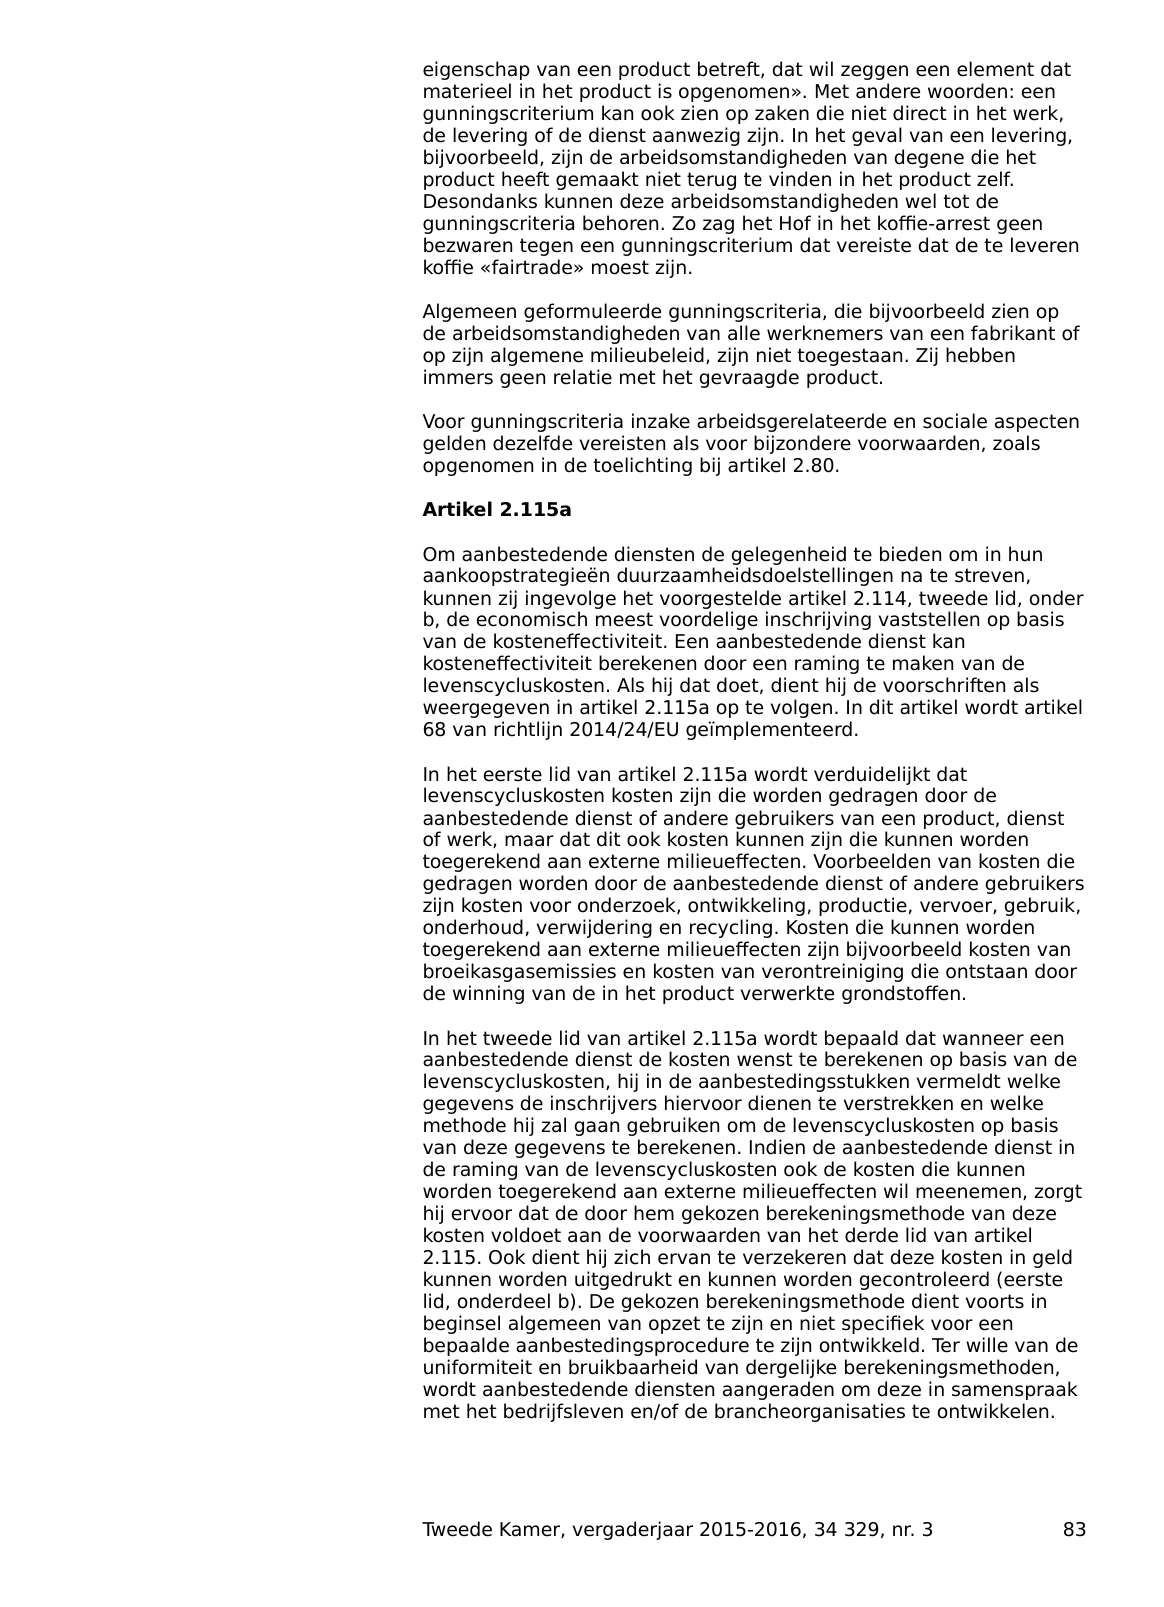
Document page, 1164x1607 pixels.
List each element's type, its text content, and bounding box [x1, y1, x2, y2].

text In het tweede lid van artikel 2.115a wordt bepaald dat wanneer een aanbestedende dienst de kosten wenst te berekenen op basis van de levenscycluskosten, hij in de aanbestedingsstukken vermeldt welke gegevens de inschrijvers hiervoor dienen te verstrekken en welke methode hij zal gaan gebruiken om de levenscycluskosten op basis van deze gegevens te berekenen. Indien de aanbestedende dienst in de raming van de levenscycluskosten ook de kosten die kunnen worden toegerekend aan externe milieueffecten wil meenemen, zorgt hij ervoor dat de door hem gekozen berekeningsmethode van deze kosten voldoet aan de voorwaarden van het derde lid van artikel 2.115. Ook dient hij zich ervan te verzekeren dat deze kosten in geld kunnen worden uitgedrukt en kunnen worden gecontroleerd (eerste lid, onderdeel b). De gekozen berekeningsmethode dient voorts in beginsel algemeen van opzet te zijn en niet specifiek voor een bepaalde aanbestedingsprocedure te zijn ontwikkeld. Ter wille van de uniformiteit en bruikbaarheid van dergelijke berekeningsmethoden, wordt aanbestedende diensten aangeraden om deze in samenspraak met het bedrijfsleven en/of de brancheorganisaties te ontwikkelen. [422, 1027, 1087, 1423]
text Om aanbestedende diensten de gelegenheid te bieden om in hun aankoopstrategieën duurzaamheidsdoelstellingen na te streven, kunnen zij ingevolge het voorgestelde artikel 2.114, tweede lid, onder b, de economisch meest voordelige inschrijving vaststellen op basis van de kosteneffectiviteit. Een aanbestedende dienst kan kosteneffectiviteit berekenen door een raming te maken van de levenscycluskosten. Als hij dat doet, dient hij de voorschriften als weergegeven in artikel 2.115a op te volgen. In dit artikel wordt artikel 68 van richtlijn 2014/24/EU geïmplementeerd. [422, 543, 1087, 741]
text Algemeen geformuleerde gunningscriteria, die bijvoorbeeld zien op de arbeidsomstandigheden van alle werknemers van een fabrikant of op zijn algemene milieubeleid, zijn niet toegestaan. Zij hebben immers geen relatie met het gevraagde product. [422, 301, 1087, 389]
text Voor gunningscriteria inzake arbeidsgerelateerde en sociale aspecten gelden dezelfde vereisten als voor bijzondere voorwaarden, zoals opgenomen in de toelichting bij artikel 2.80. [422, 411, 1087, 477]
text In het eerste lid van artikel 2.115a wordt verduidelijkt dat levenscycluskosten kosten zijn die worden gedragen door de aanbestedende dienst of andere gebruikers van een product, dienst of werk, maar dat dit ook kosten kunnen zijn die kunnen worden toegerekend aan externe milieueffecten. Voorbeelden van kosten die gedragen worden door de aanbestedende dienst of andere gebruikers zijn kosten voor onderzoek, ontwikkeling, productie, vervoer, gebruik, onderhoud, verwijdering en recycling. Kosten die kunnen worden toegerekend aan externe milieueffecten zijn bijvoorbeeld kosten van broeikasgasemissies en kosten van verontreiniging die ontstaan door de winning van de in het product verwerkte grondstoffen. [422, 763, 1087, 1005]
subtitle Artikel 2.115a [422, 499, 1087, 521]
text eigenschap van een product betreft, dat wil zeggen een element dat materieel in het product is opgenomen». Met andere woorden: een gunningscriterium kan ook zien op zaken die niet direct in het werk, de levering of de dienst aanwezig zijn. In het geval van een levering, bijvoorbeeld, zijn de arbeidsomstandigheden van degene die het product heeft gemaakt niet terug te vinden in het product zelf. Desondanks kunnen deze arbeidsomstandigheden wel tot de gunningscriteria behoren. Zo zag het Hof in het koffie-arrest geen bezwaren tegen een gunningscriterium dat vereiste dat de te leveren koffie «fairtrade» moest zijn. [422, 59, 1087, 279]
